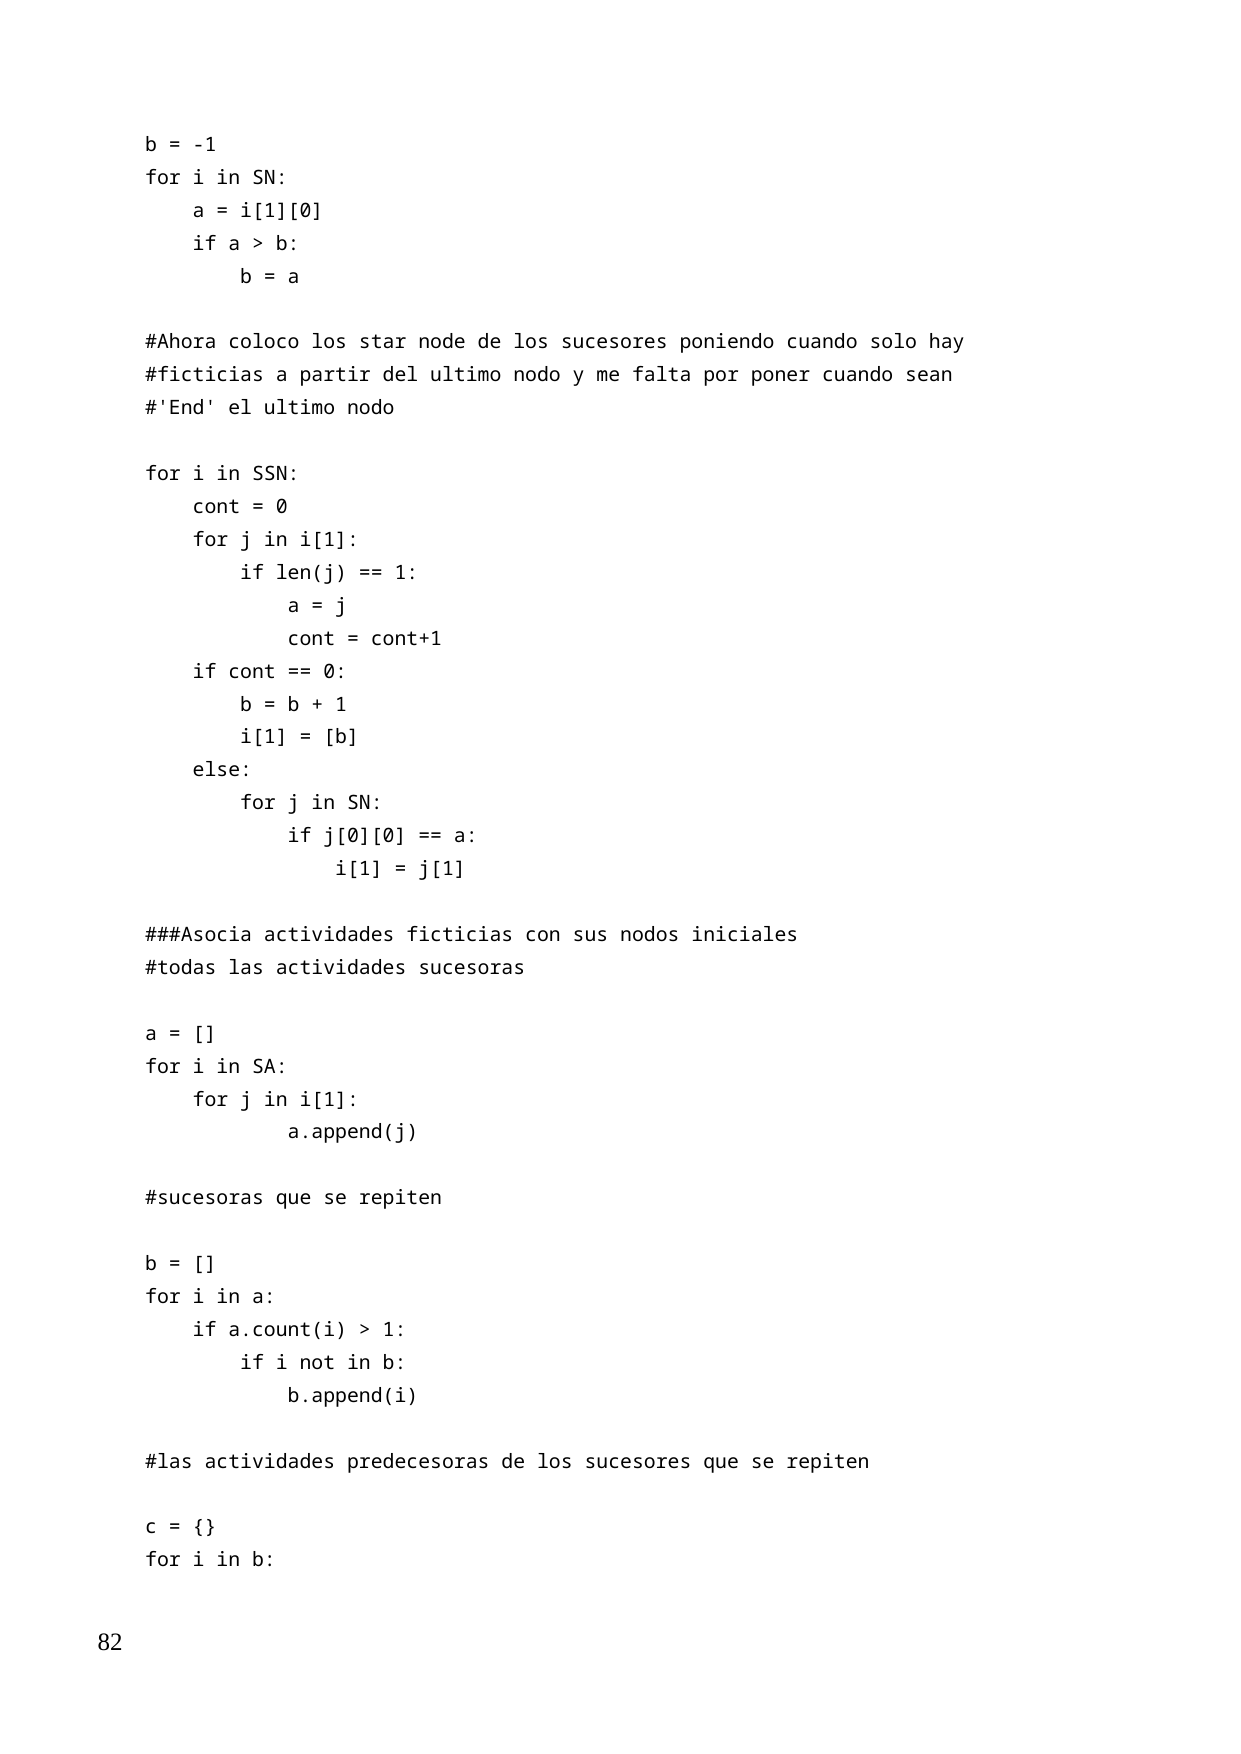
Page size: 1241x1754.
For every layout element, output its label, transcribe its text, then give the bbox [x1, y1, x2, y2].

text a = j [97, 591, 1113, 618]
text b = [] [97, 1249, 1113, 1276]
text for i in SA: [97, 1052, 1113, 1079]
text ###Asocia actividades ficticias con sus nodos iniciales [97, 920, 1113, 947]
text i[1] = j[1] [97, 854, 1113, 881]
text #las actividades predecesoras de los sucesores que se repiten [97, 1447, 1113, 1474]
text c = {} [97, 1513, 1113, 1540]
text for j in SN: [97, 789, 1113, 816]
text for i in a: [97, 1282, 1113, 1309]
text cont = 0 [97, 492, 1113, 519]
text i[1] = [b] [97, 723, 1113, 750]
text for i in SSN: [97, 459, 1113, 486]
text if len(j) == 1: [97, 558, 1113, 585]
text for i in SN: [97, 163, 1113, 190]
text for j in i[1]: [97, 1085, 1113, 1112]
text a.append(j) [97, 1118, 1113, 1145]
text a = [] [97, 1019, 1113, 1046]
text if a > b: [97, 229, 1113, 256]
text #Ahora coloco los star node de los sucesores poniendo cuando solo hay [97, 328, 1113, 355]
text if cont == 0: [97, 657, 1113, 684]
text for j in i[1]: [97, 525, 1113, 552]
text for i in b: [97, 1546, 1113, 1573]
text #'End' el ultimo nodo [97, 394, 1113, 421]
text b = a [97, 262, 1113, 289]
text b = b + 1 [97, 690, 1113, 717]
text if i not in b: [97, 1348, 1113, 1375]
text a = i[1][0] [97, 196, 1113, 223]
text b.append(i) [97, 1381, 1113, 1408]
text #sucesoras que se repiten [97, 1184, 1113, 1211]
text else: [97, 756, 1113, 783]
text #todas las actividades sucesoras [97, 953, 1113, 980]
text if j[0][0] == a: [97, 822, 1113, 848]
text if a.count(i) > 1: [97, 1315, 1113, 1342]
text b = -1 [97, 130, 1113, 157]
text cont = cont+1 [97, 624, 1113, 651]
text #ficticias a partir del ultimo nodo y me falta por poner cuando sean [97, 361, 1113, 388]
